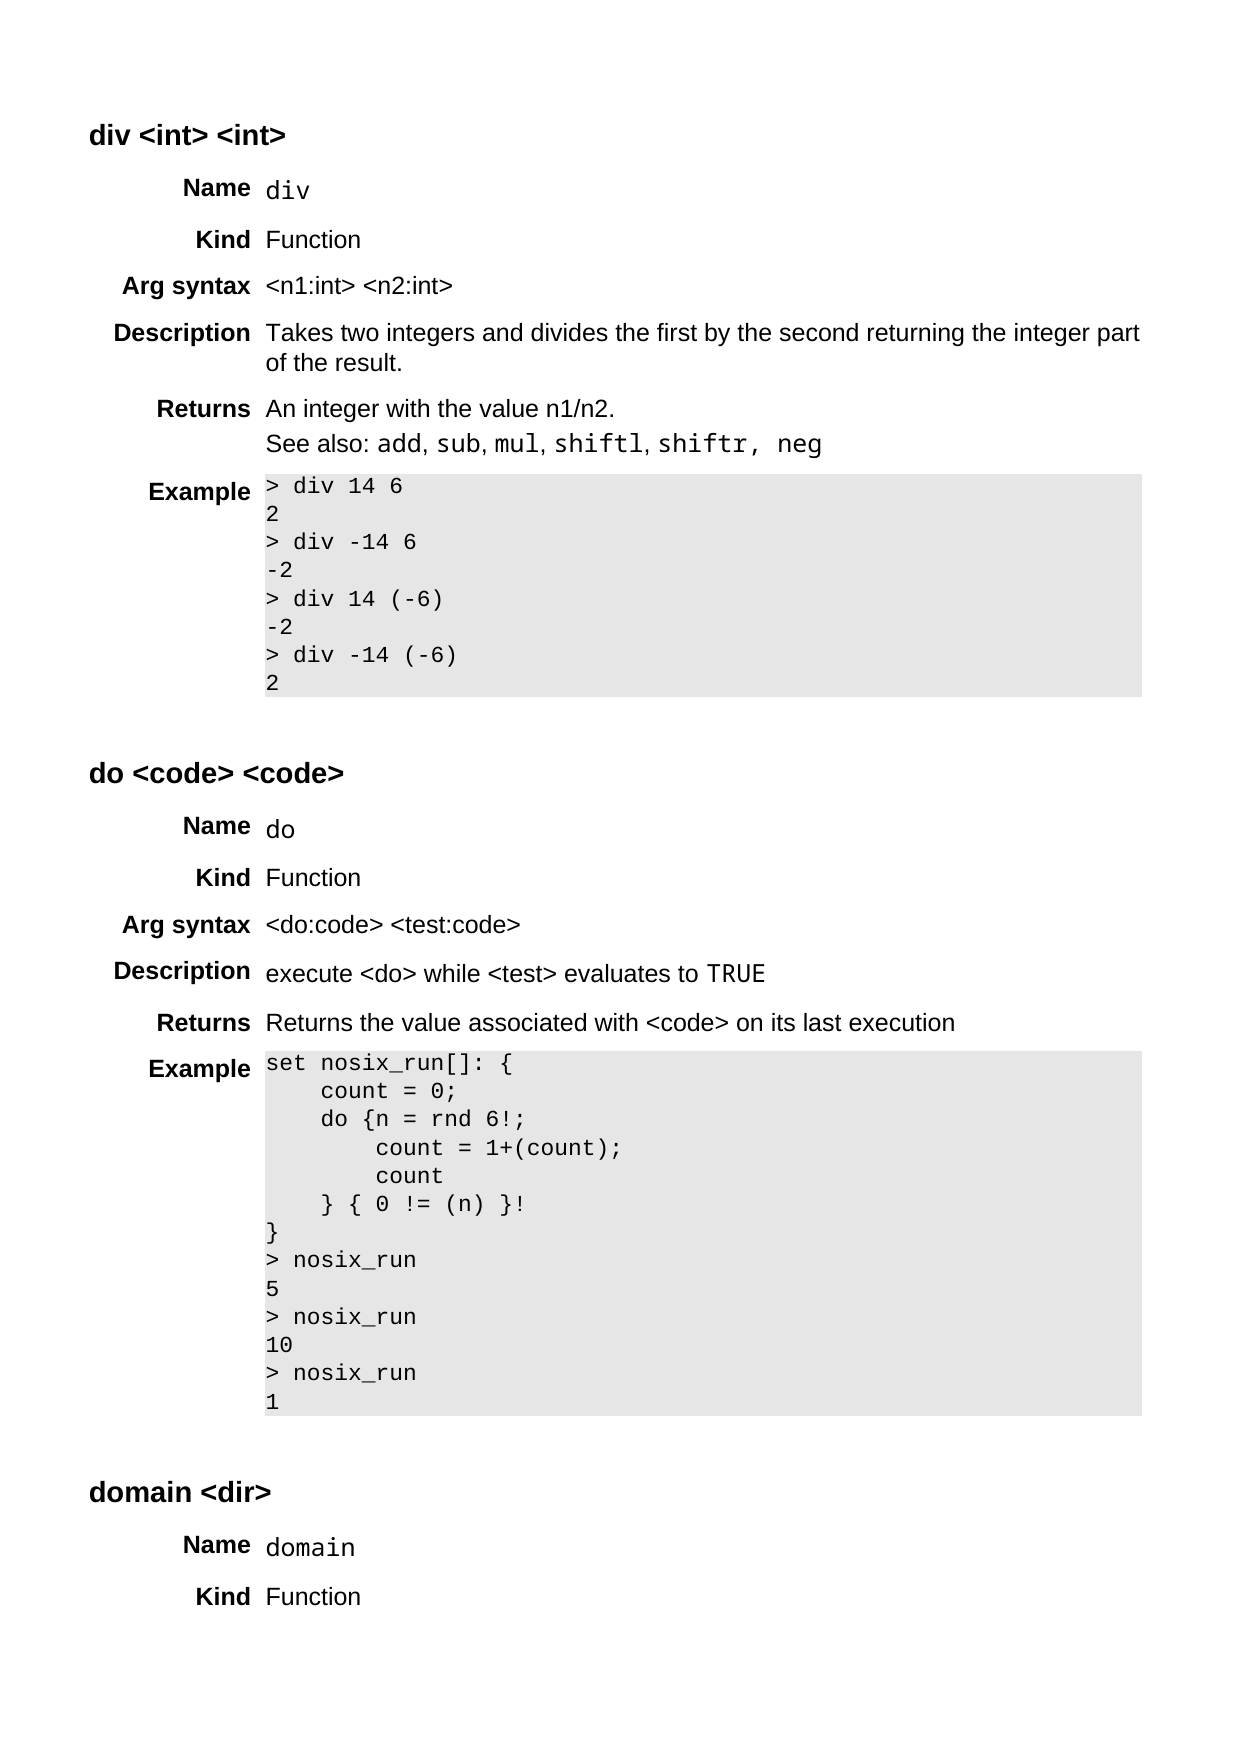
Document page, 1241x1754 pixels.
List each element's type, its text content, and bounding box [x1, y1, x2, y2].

table_cell An integer with the value n1/n2. See also: add, sub, mul, shiftl, shiftr, neg [263, 386, 1145, 468]
table_cell > div 14 6 2 > div -14 6 -2 > div 14 (-6) -2 > div -14 (-6) 2 [263, 468, 1145, 709]
table_header div [263, 164, 1145, 216]
table_cell Description [89, 947, 262, 999]
table_cell set nosix_run[]: { count = 0; do {n = rnd 6!; count = 1+(count); count } { 0 != (n) }! } > nosix_run 5 > nosix_run 10 > nosix_run 1 [263, 1045, 1145, 1428]
table_cell Returns [89, 999, 262, 1045]
table_header Name [89, 803, 262, 854]
table_cell Description [89, 309, 262, 386]
table_cell Kind [89, 1573, 262, 1619]
table_cell Function [263, 1573, 1145, 1619]
table_cell Kind [89, 216, 262, 262]
subtitle do <code> <code> [88, 757, 1145, 790]
subtitle domain <dir> [88, 1475, 1145, 1508]
table_cell Arg syntax [89, 901, 262, 947]
table_header domain [263, 1521, 1145, 1573]
table_cell Example [89, 1045, 262, 1428]
table_cell Takes two integers and divides the first by the second returning the integer part of the result. [263, 309, 1145, 386]
table_header do [263, 803, 1145, 854]
table_cell Returns [89, 386, 262, 468]
table_cell Returns the value associated with <code> on its last execution [263, 999, 1145, 1045]
subtitle div <int> <int> [88, 118, 1145, 152]
table_cell Kind [89, 854, 262, 901]
table_cell <n1:int> <n2:int> [263, 262, 1145, 309]
table_cell Function [263, 216, 1145, 262]
table_cell Function [263, 854, 1145, 901]
table_cell execute <do> while <test> evaluates to TRUE [263, 947, 1145, 999]
table_cell Example [89, 468, 262, 709]
table_cell Arg syntax [89, 262, 262, 309]
table_header Name [89, 1521, 262, 1573]
table_cell <do:code> <test:code> [263, 901, 1145, 947]
table_header Name [89, 164, 262, 216]
